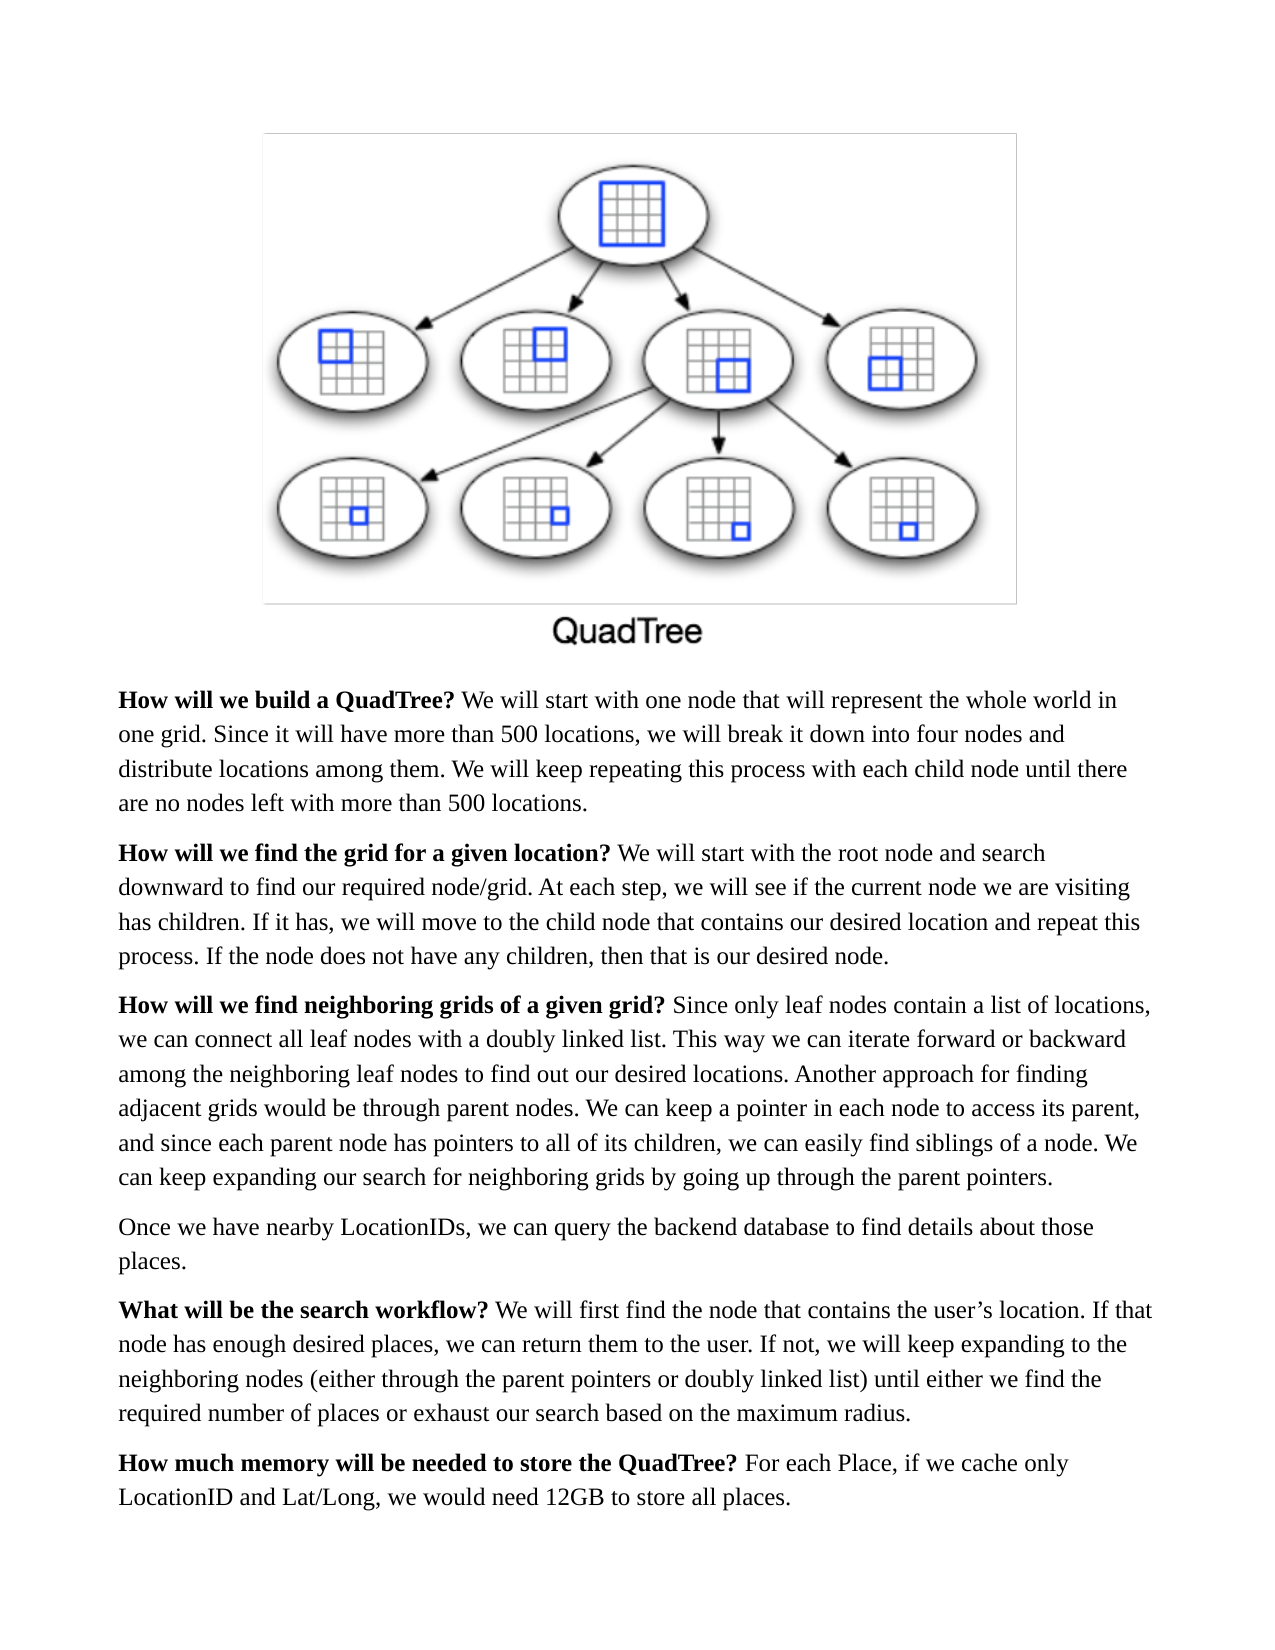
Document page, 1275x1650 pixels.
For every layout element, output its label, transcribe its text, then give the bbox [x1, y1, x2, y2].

text How will we build a QuadTree? We will start with one node that will represent the whole world in one grid. Since it will have more than 500 locations, we will break it down into four nodes and distribute locations among them. We will keep repeating this process with each child node until there are no nodes left with more than 500 locations. [118, 685, 1157, 817]
text How will we find neighboring grids of a given grid? Since only leaf nodes contain a list of locations, we can connect all leaf nodes with a doubly linked list. This way we can iterate forward or backward among the neighboring leaf nodes to find out our desired locations. Another approach for finding adjacent grids would be through parent nodes. We can keep a pointer in each node to access its parent, and since each parent node has pointers to all of its children, we can easily find siblings of a node. We can keep expanding our search for neighboring grids by going up through the parent pointers. [118, 990, 1157, 1191]
text Once we have nearby LocationIDs, we can query the backend database to find details about those places. [118, 1212, 1157, 1275]
picture [118, 118, 1275, 665]
text What will be the search workflow? We will first find the node that contains the user’s location. If that node has enough desired places, we can return them to the user. If not, we will keep expanding to the neighboring nodes (either through the parent pointers or doubly linked list) until either we find the required number of places or exhaust our search based on the maximum radius. [118, 1295, 1157, 1427]
text How will we find the grid for a given location? We will start with the root node and search downward to find our required node/grid. At each step, we will see if the current node we are visiting has children. If it has, we will move to the child node that contains our desired location and repeat this process. If the node does not have any children, then that is our desired node. [118, 838, 1157, 970]
text How much memory will be needed to store the QuadTree? For each Place, if we cache only LocationID and Lat/Long, we would need 12GB to store all places. [118, 1448, 1157, 1511]
